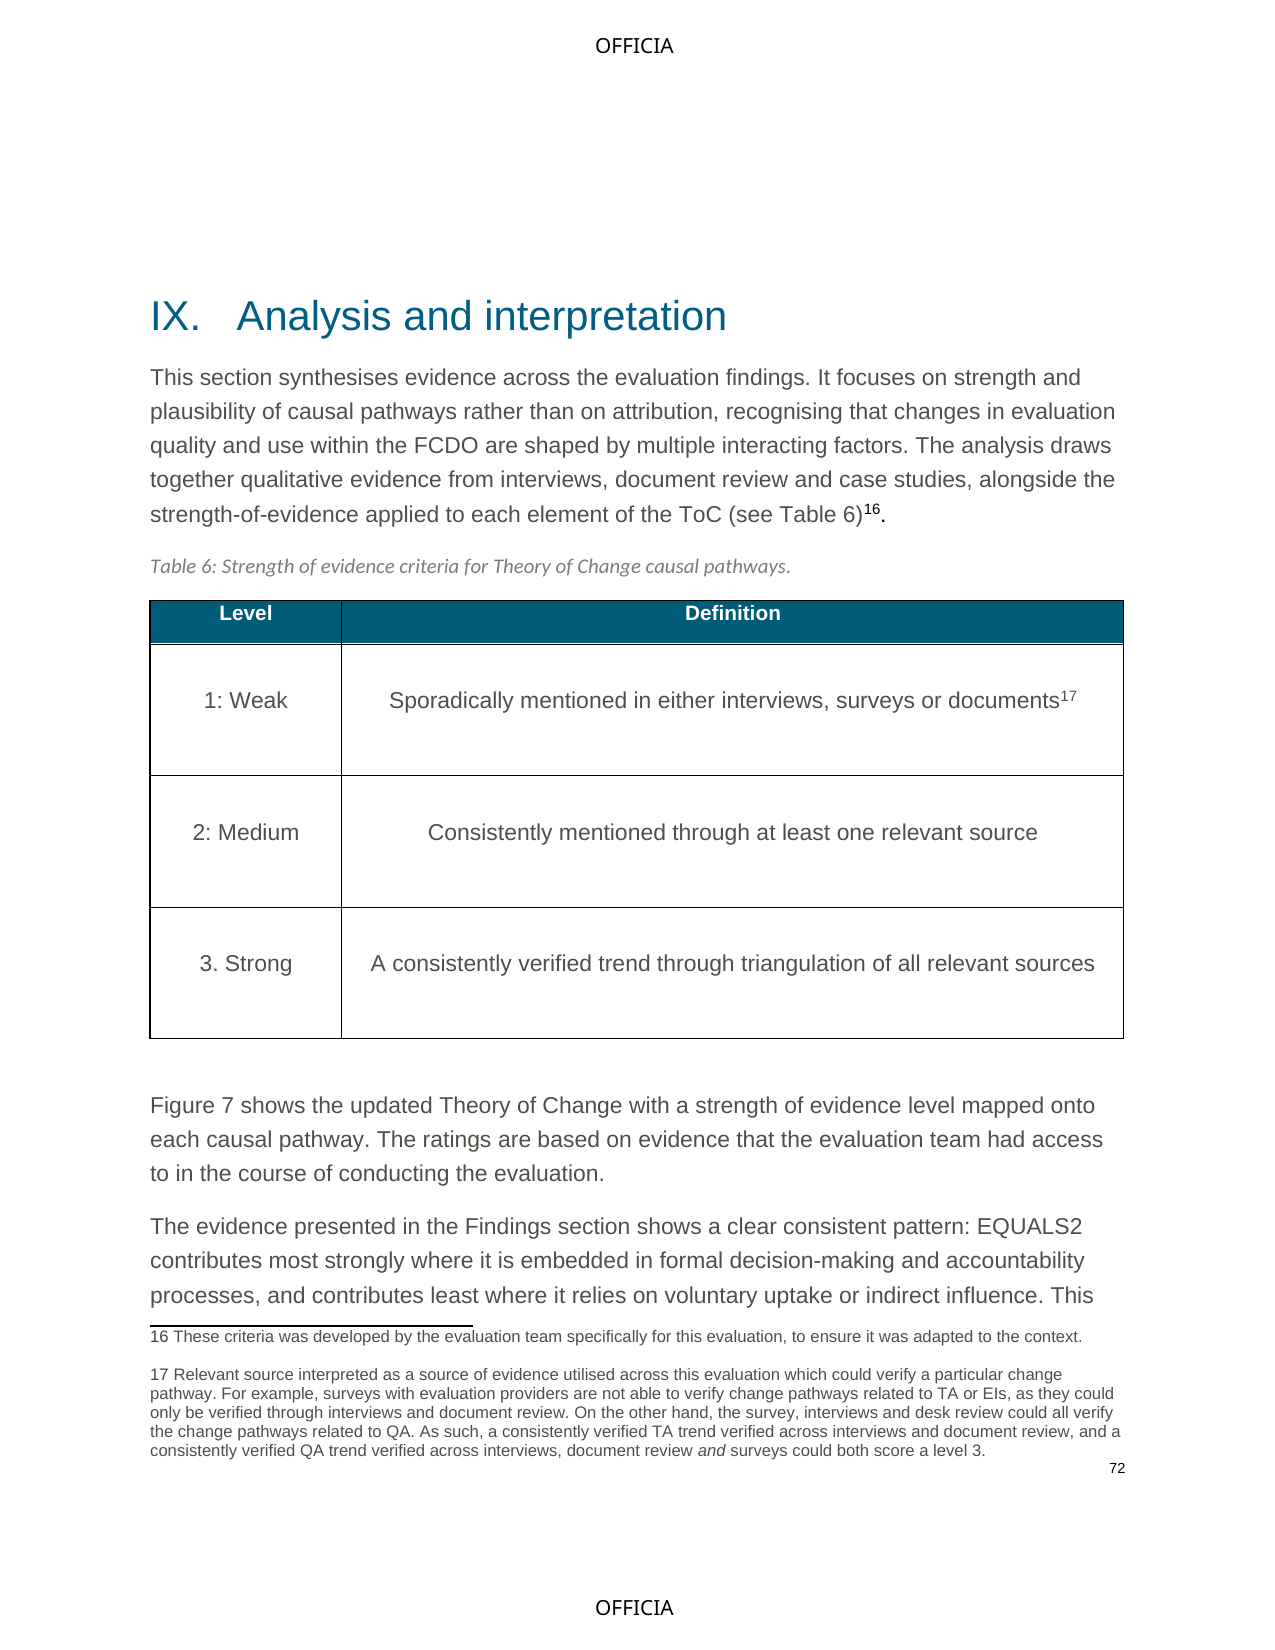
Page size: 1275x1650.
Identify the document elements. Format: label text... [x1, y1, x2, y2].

table_cell 1: Weak [151, 645, 341, 775]
table_cell 3. Strong [151, 908, 341, 1038]
text This section synthesises evidence across the evaluation findings. It focuses on strength and plausibility of causal pathways rather than on attribution, recognising that changes in evaluation quality and use within the FCDO are shaped by multiple interacting factors. The analysis draws together qualitative evidence from interviews, document review and case studies, alongside the strength-of-evidence applied to each element of the ToC (see Table 6). [150, 364, 1125, 527]
table_cell 2: Medium [151, 776, 341, 907]
table_cell Consistently mentioned through at least one relevant source [342, 776, 1123, 907]
title Analysis and interpretation [150, 291, 1125, 339]
table_cell A consistently verified trend through triangulation of all relevant sources [342, 908, 1123, 1038]
text Table 6: Strength of evidence criteria for Theory of Change causal pathways. [150, 553, 1125, 579]
table_header Definition [342, 601, 1123, 643]
text Figure 7 shows the updated Theory of Change with a strength of evidence level mapped onto each causal pathway. The ratings are based on evidence that the evaluation team had access to in the course of conducting the evaluation. [150, 1092, 1125, 1187]
table_cell Sporadically mentioned in either interviews, surveys or documents [342, 645, 1123, 775]
table_header Level [151, 601, 341, 643]
text These criteria was developed by the evaluation team specifically for this evaluation, to ensure it was adapted to the context. [150, 1326, 1125, 1346]
text The evidence presented in the Findings section shows a clear consistent pattern: EQUALS2 contributes most strongly where it is embedded in formal decision-making and accountability processes, and contributes least where it relies on voluntary uptake or indirect influence. This [150, 1213, 1125, 1308]
